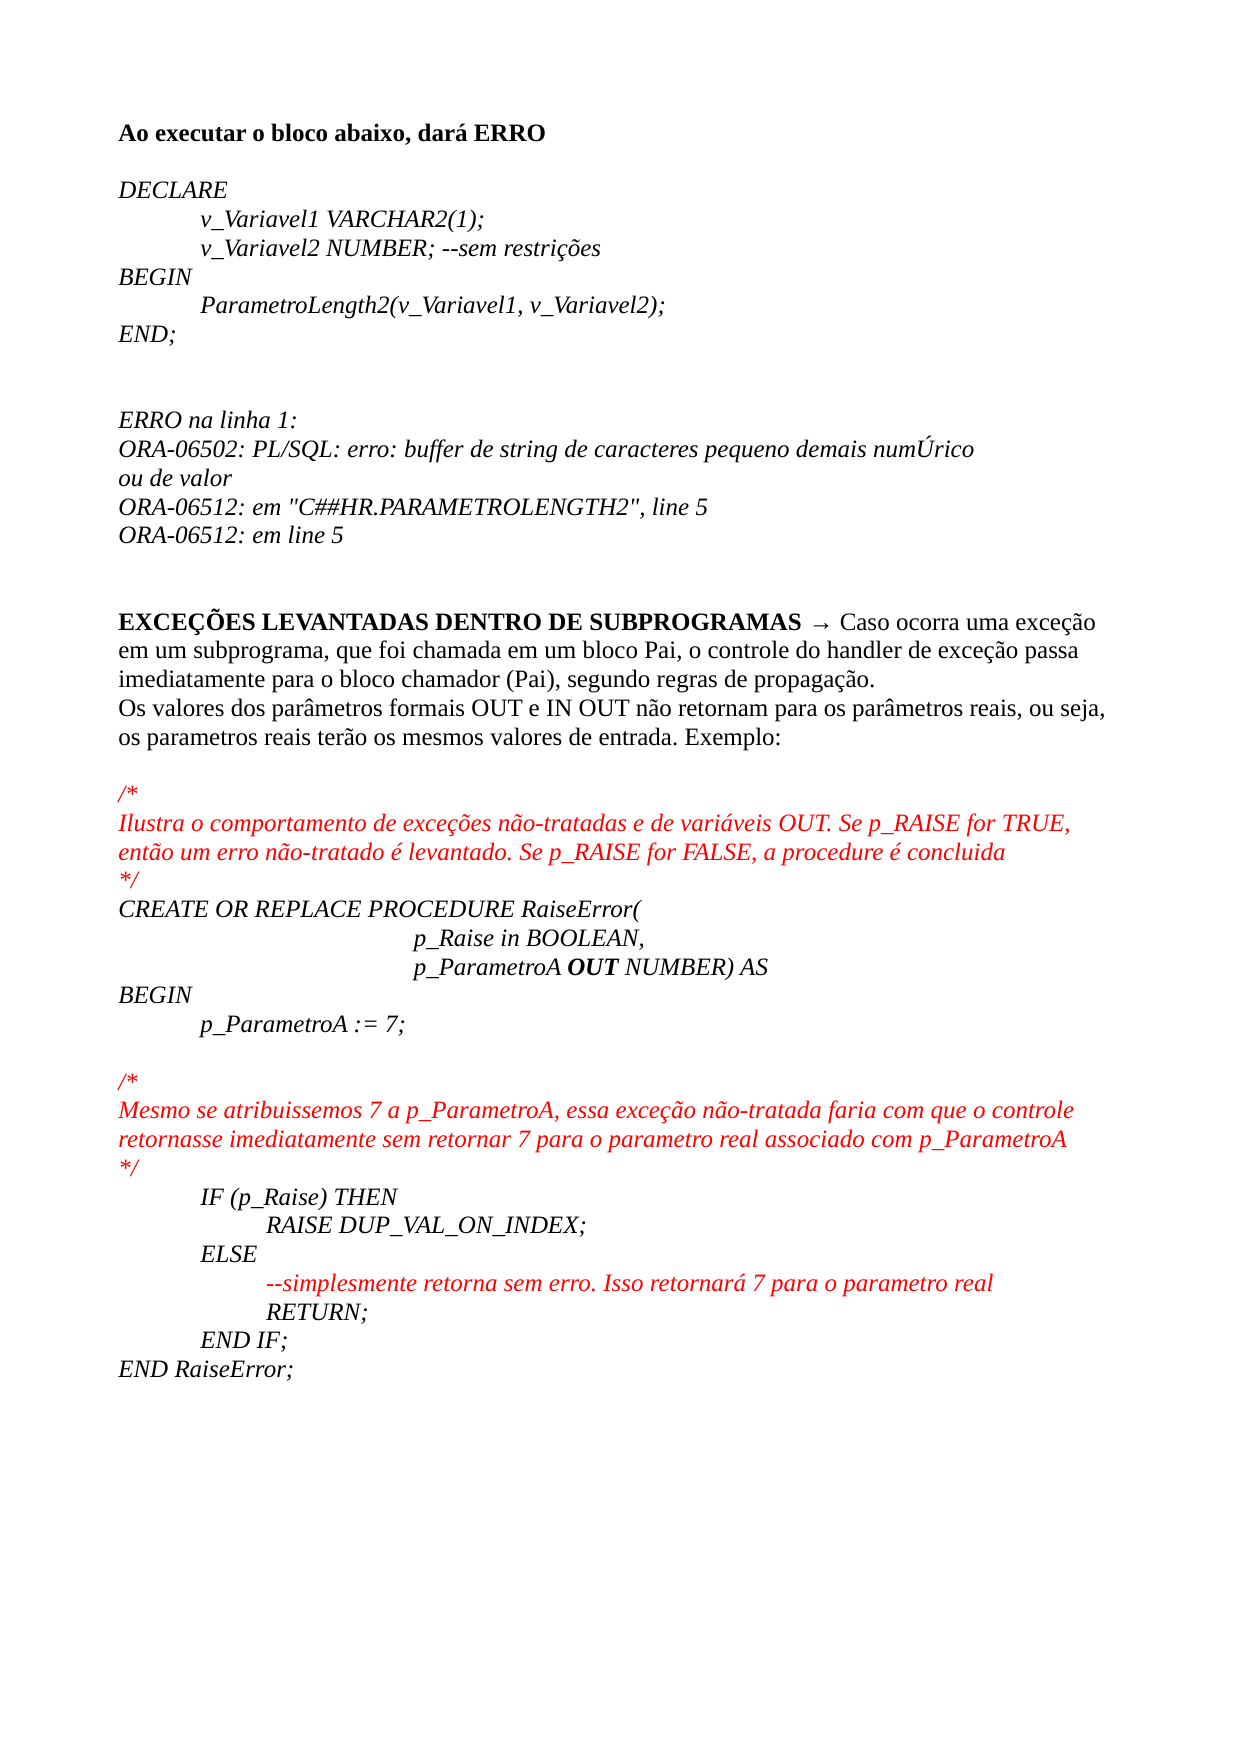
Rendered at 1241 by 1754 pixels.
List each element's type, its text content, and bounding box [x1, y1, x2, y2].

text /* [118, 1067, 1122, 1096]
text ORA-06512: em "C##HR.PARAMETROLENGTH2", line 5 [118, 492, 1122, 521]
text RAISE DUP_VAL_ON_INDEX; [118, 1211, 1122, 1239]
text ELSE [118, 1239, 1122, 1268]
text ParametroLength2(v_Variavel1, v_Variavel2); [118, 291, 1122, 319]
text */ [118, 1153, 1122, 1182]
text EXCEÇÕES LEVANTADAS DENTRO DE SUBPROGRAMAS → Caso ocorra uma exceção em um subprograma, que foi chamada em um bloco Pai, o controle do handler de exceção passa imediatamente para o bloco chamador (Pai), segundo regras de propagação. [118, 607, 1122, 693]
text /* [118, 779, 1122, 808]
text BEGIN [118, 262, 1122, 291]
text p_ParametroA OUT NUMBER) AS [118, 952, 1122, 981]
text BEGIN [118, 981, 1122, 1009]
text ERRO na linha 1: [118, 406, 1122, 434]
text RETURN; [118, 1297, 1122, 1326]
text CREATE OR REPLACE PROCEDURE RaiseError( [118, 894, 1122, 923]
text Os valores dos parâmetros formais OUT e IN OUT não retornam para os parâmetros reais, ou seja, os parametros reais terão os mesmos valores de entrada. Exemplo: [118, 693, 1122, 751]
text Mesmo se atribuissemos 7 a p_ParametroA, essa exceção não-tratada faria com que o controle retornasse imediatamente sem retornar 7 para o parametro real associado com p_ParametroA [118, 1096, 1122, 1153]
text Ilustra o comportamento de exceções não-tratadas e de variáveis OUT. Se p_RAISE for TRUE, então um erro não-tratado é levantado. Se p_RAISE for FALSE, a procedure é concluida [118, 808, 1122, 866]
text */ [118, 866, 1122, 894]
text DECLARE [118, 176, 1122, 204]
text ORA-06512: em line 5 [118, 521, 1122, 549]
text v_Variavel1 VARCHAR2(1); [118, 204, 1122, 233]
text END IF; [118, 1326, 1122, 1354]
text --simplesmente retorna sem erro. Isso retornará 7 para o parametro real [118, 1268, 1122, 1297]
text END RaiseError; [118, 1354, 1122, 1383]
text v_Variavel2 NUMBER; --sem restrições [118, 233, 1122, 262]
text p_ParametroA := 7; [118, 1009, 1122, 1038]
text p_Raise in BOOLEAN, [118, 923, 1122, 952]
text ou de valor [118, 463, 1122, 492]
text END; [118, 319, 1122, 348]
text Ao executar o bloco abaixo, dará ERRO [118, 118, 1122, 147]
text IF (p_Raise) THEN [118, 1182, 1122, 1211]
text ORA-06502: PL/SQL: erro: buffer de string de caracteres pequeno demais numÚrico [118, 434, 1122, 463]
